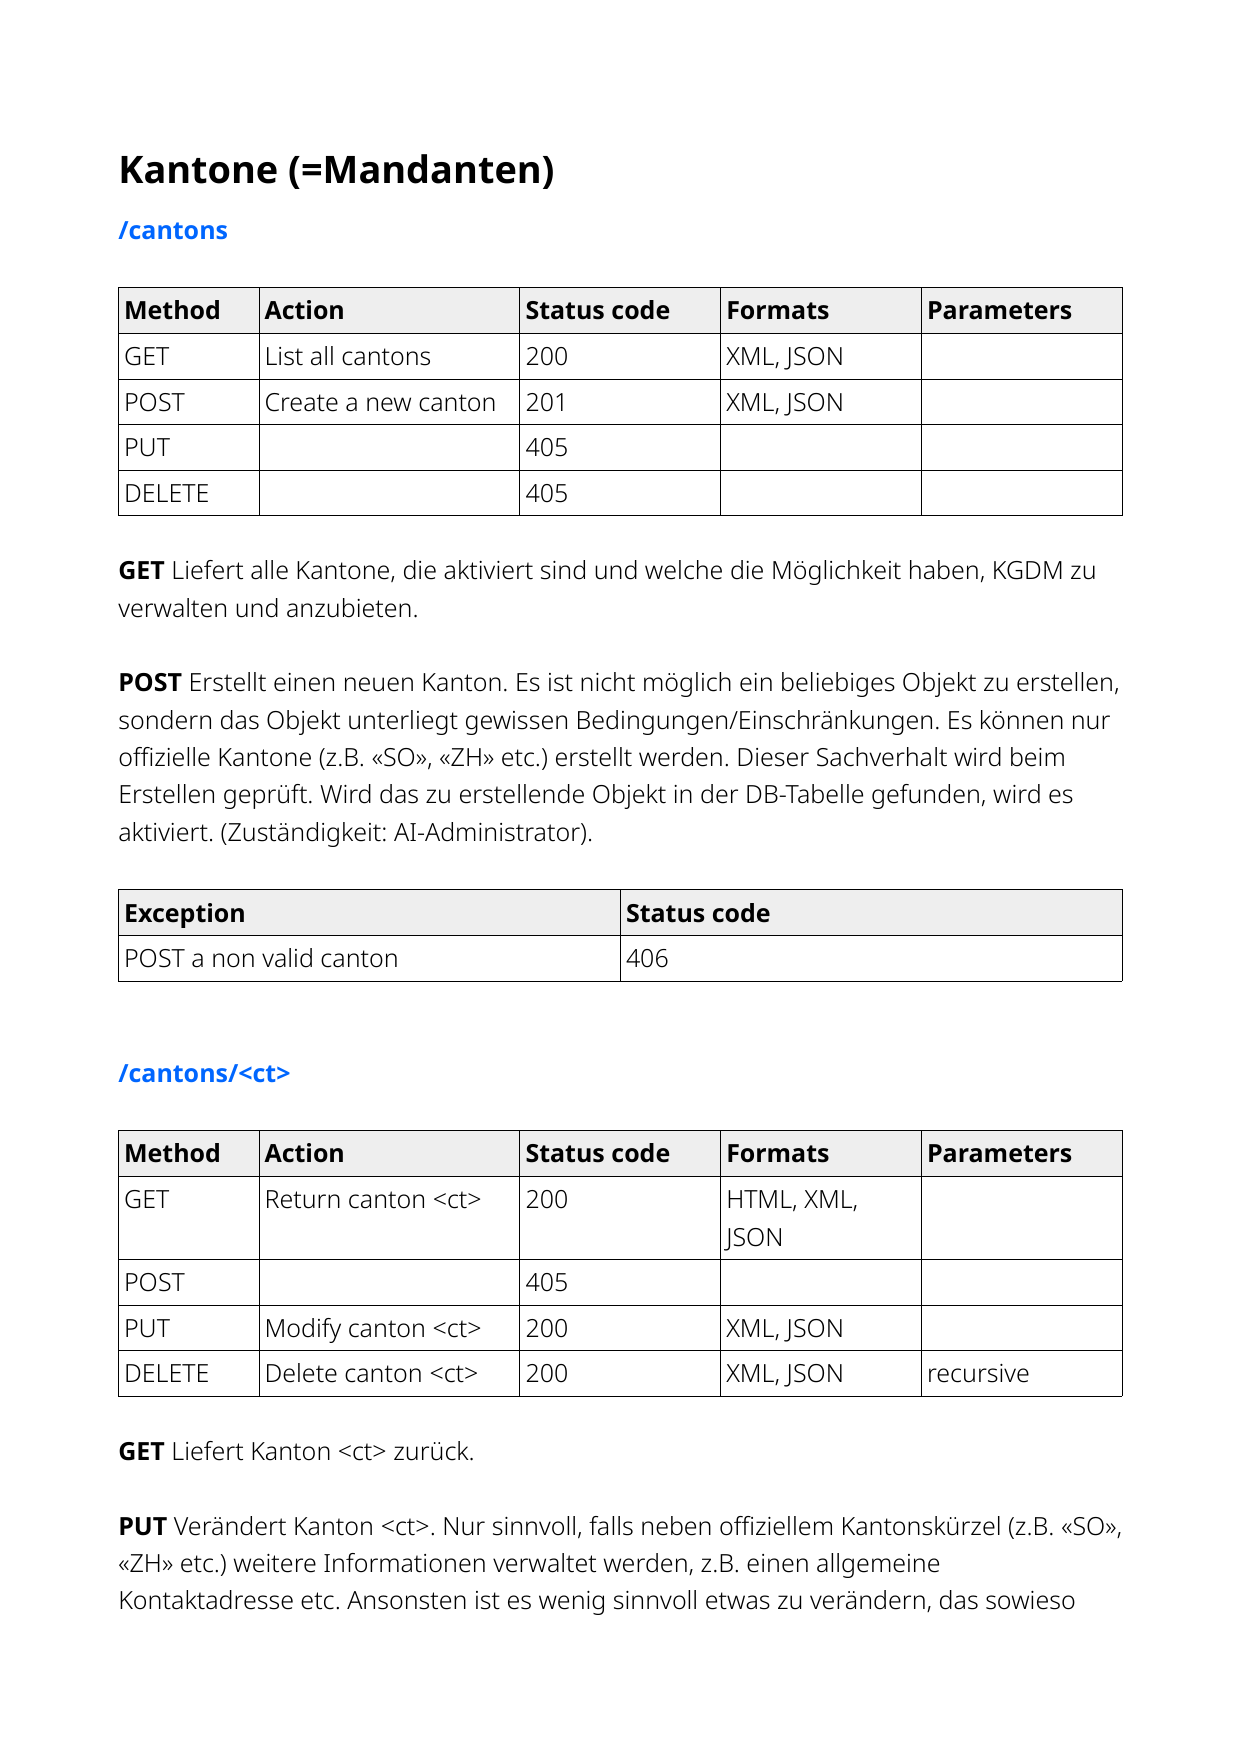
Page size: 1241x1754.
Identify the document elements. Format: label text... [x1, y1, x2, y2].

table_cell [922, 471, 1122, 515]
table_cell Modify canton <ct> [260, 1306, 519, 1350]
table_header Formats [721, 288, 921, 333]
table_cell [922, 425, 1122, 470]
table_cell XML, JSON [721, 1351, 921, 1396]
table_cell XML, JSON [721, 380, 921, 424]
table_header Action [260, 1131, 519, 1176]
table_cell DELETE [119, 471, 259, 515]
table_cell 406 [621, 936, 1122, 981]
text GET Liefert alle Kantone, die aktiviert sind und welche die Möglichkeit haben, KGDM zu verwalten und anzubieten. [118, 553, 1122, 624]
table_cell 200 [520, 334, 720, 378]
table_cell 200 [520, 1351, 720, 1396]
table_header Status code [520, 1131, 720, 1176]
table_cell [260, 471, 519, 515]
table_header Formats [721, 1131, 921, 1176]
table_cell [721, 425, 921, 470]
text POST Erstellt einen neuen Kanton. Es ist nicht möglich ein beliebiges Objekt zu erstellen, sondern das Objekt unterliegt gewissen Bedingungen/Einschränkungen. Es können nur offizielle Kantone (z.B. «SO», «ZH» etc.) erstellt werden. Dieser Sachverhalt wird beim Erstellen geprüft. Wird das zu erstellende Objekt in der DB-Tabelle gefunden, wird es aktiviert. (Zuständigkeit: AI-Administrator). [118, 665, 1122, 849]
table_cell DELETE [119, 1351, 259, 1396]
table_cell HTML, XML, JSON [721, 1177, 921, 1259]
table_cell POST [119, 1260, 259, 1304]
table_cell PUT [119, 425, 259, 470]
table_header Action [260, 288, 519, 333]
table_cell 201 [520, 380, 720, 424]
table_cell [922, 380, 1122, 424]
table_cell 405 [520, 471, 720, 515]
table_header Status code [621, 890, 1122, 935]
table_cell Create a new canton [260, 380, 519, 424]
table_cell PUT [119, 1306, 259, 1350]
text PUT Verändert Kanton <ct>. Nur sinnvoll, falls neben offiziellem Kantonskürzel (z.B. «SO», «ZH» etc.) weitere Informationen verwaltet werden, z.B. einen allgemeine Kontaktadresse etc. Ansonsten ist es wenig sinnvoll etwas zu verändern, das sowieso [118, 1508, 1122, 1617]
table_cell Return canton <ct> [260, 1177, 519, 1259]
table_header Exception [119, 890, 620, 935]
text /cantons/<ct> [118, 1056, 1122, 1089]
text /cantons [118, 212, 1122, 246]
table_header Status code [520, 288, 720, 333]
table_cell POST [119, 380, 259, 424]
table_header Parameters [922, 288, 1122, 333]
table_cell [922, 334, 1122, 378]
table_cell [922, 1177, 1122, 1259]
text GET Liefert Kanton <ct> zurück. [118, 1433, 1122, 1467]
table_cell 200 [520, 1306, 720, 1350]
table_cell Delete canton <ct> [260, 1351, 519, 1396]
table_cell [922, 1260, 1122, 1304]
table_cell XML, JSON [721, 1306, 921, 1350]
table_cell [260, 1260, 519, 1304]
table_cell [922, 1306, 1122, 1350]
table_cell 405 [520, 1260, 720, 1304]
table_header Method [119, 288, 259, 333]
table_cell recursive [922, 1351, 1122, 1396]
table_cell [721, 471, 921, 515]
subtitle Kantone (=Mandanten) [118, 143, 1122, 195]
table_cell GET [119, 334, 259, 378]
table_cell 405 [520, 425, 720, 470]
table_cell 200 [520, 1177, 720, 1259]
table_cell [260, 425, 519, 470]
table_cell XML, JSON [721, 334, 921, 378]
table_cell POST a non valid canton [119, 936, 620, 981]
table_cell GET [119, 1177, 259, 1259]
table_header Parameters [922, 1131, 1122, 1176]
table_cell [721, 1260, 921, 1304]
table_header Method [119, 1131, 259, 1176]
table_cell List all cantons [260, 334, 519, 378]
